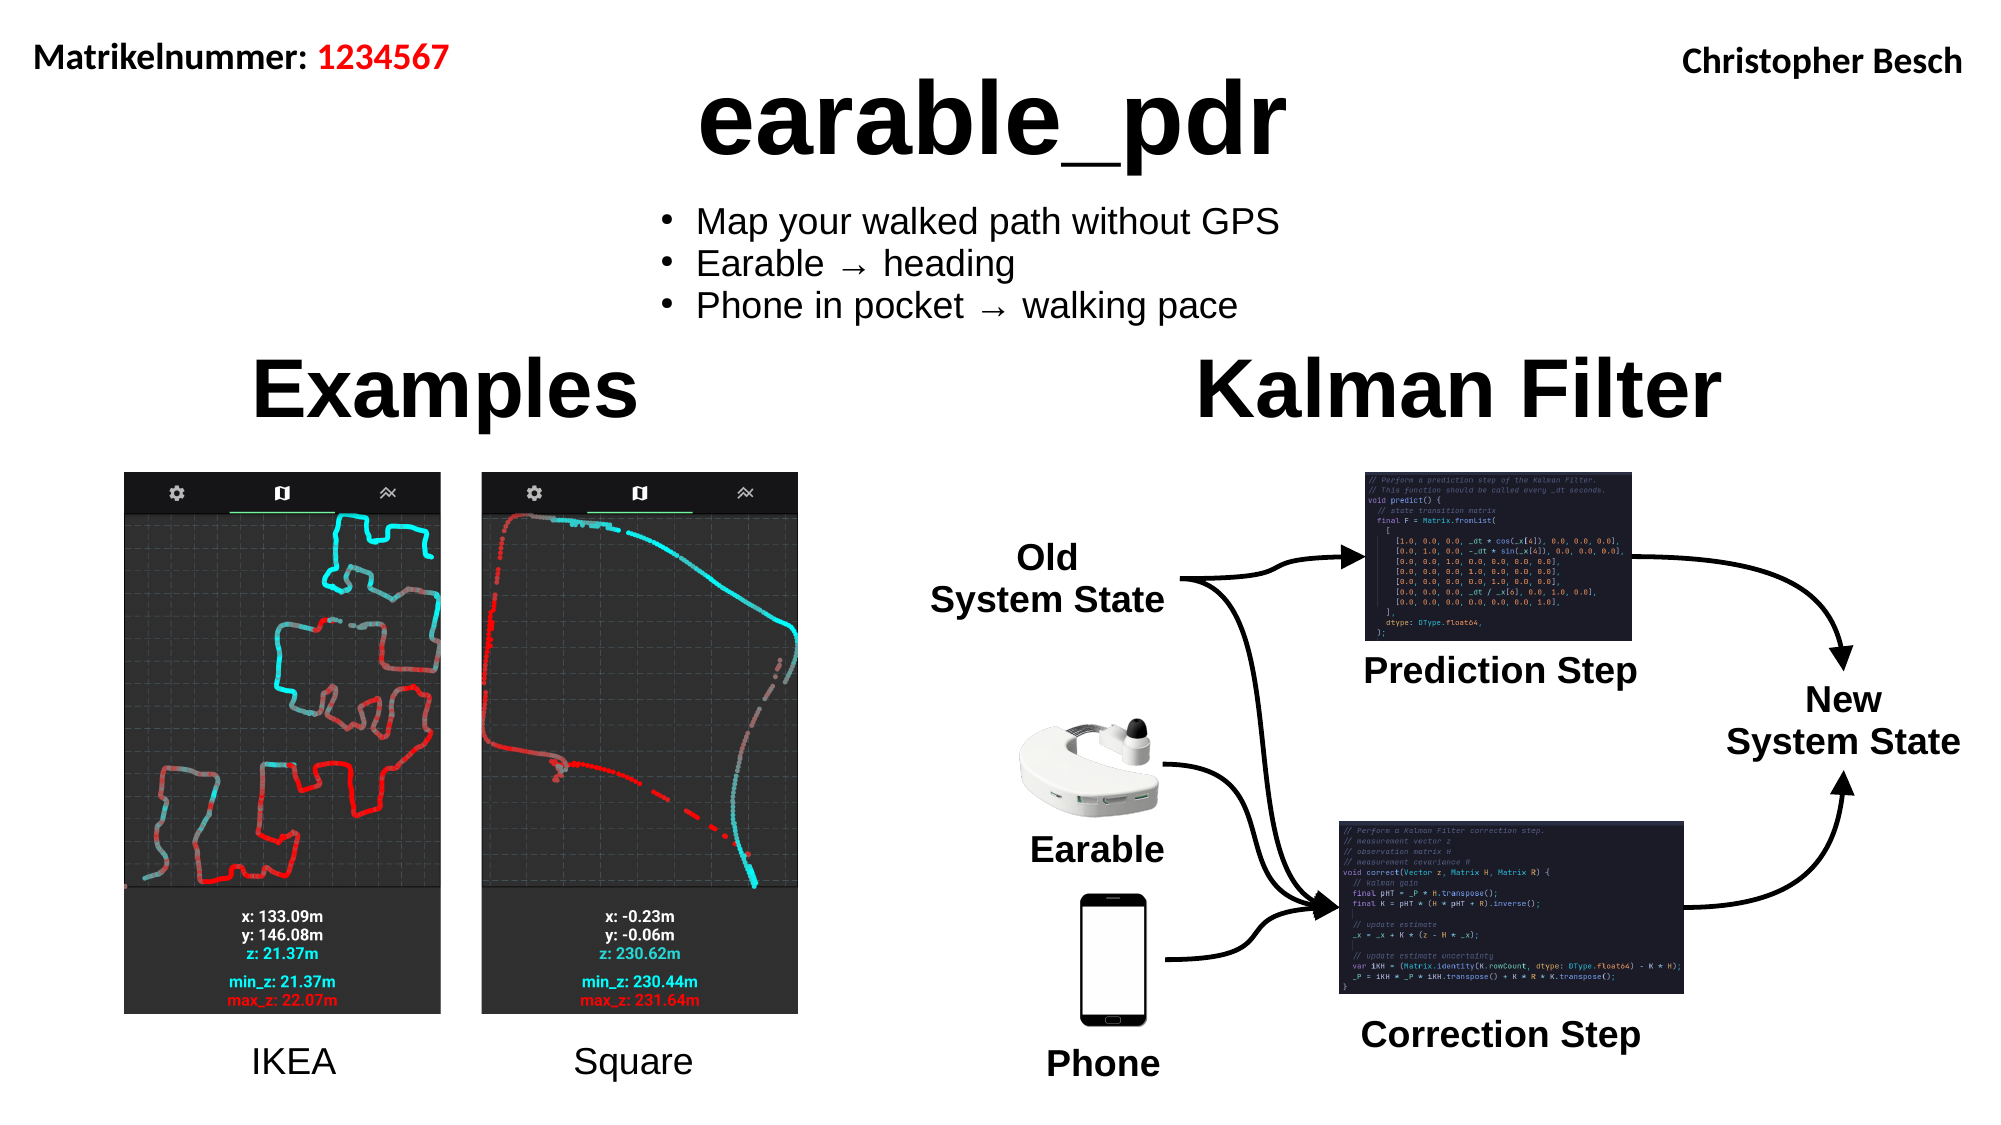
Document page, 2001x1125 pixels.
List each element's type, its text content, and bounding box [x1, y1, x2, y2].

text_box Earable [1015, 821, 1180, 878]
picture [1339, 821, 1684, 994]
text_box Kalman Filter [1181, 335, 1739, 443]
text_box Correction Step [1345, 1006, 1657, 1063]
picture [1365, 472, 1632, 641]
text_box Phone [1031, 1035, 1179, 1093]
text_box earable_pdr Map your walked path without GPS Earable → heading Phone in pocket → walking pace [645, 53, 1355, 334]
text_box Square [558, 1033, 709, 1091]
text_box New System State [1711, 671, 1977, 771]
text_box Old System State [915, 529, 1180, 629]
picture [1060, 885, 1166, 1034]
picture [124, 472, 798, 1014]
text_box Christopher Besch [1399, 28, 1979, 89]
picture [1015, 707, 1163, 821]
text_box Matrikelnummer: 1234567 [18, 24, 597, 85]
text_box Prediction Step [1348, 641, 1654, 699]
text_box Examples [236, 335, 655, 443]
text_box IKEA [236, 1033, 355, 1091]
